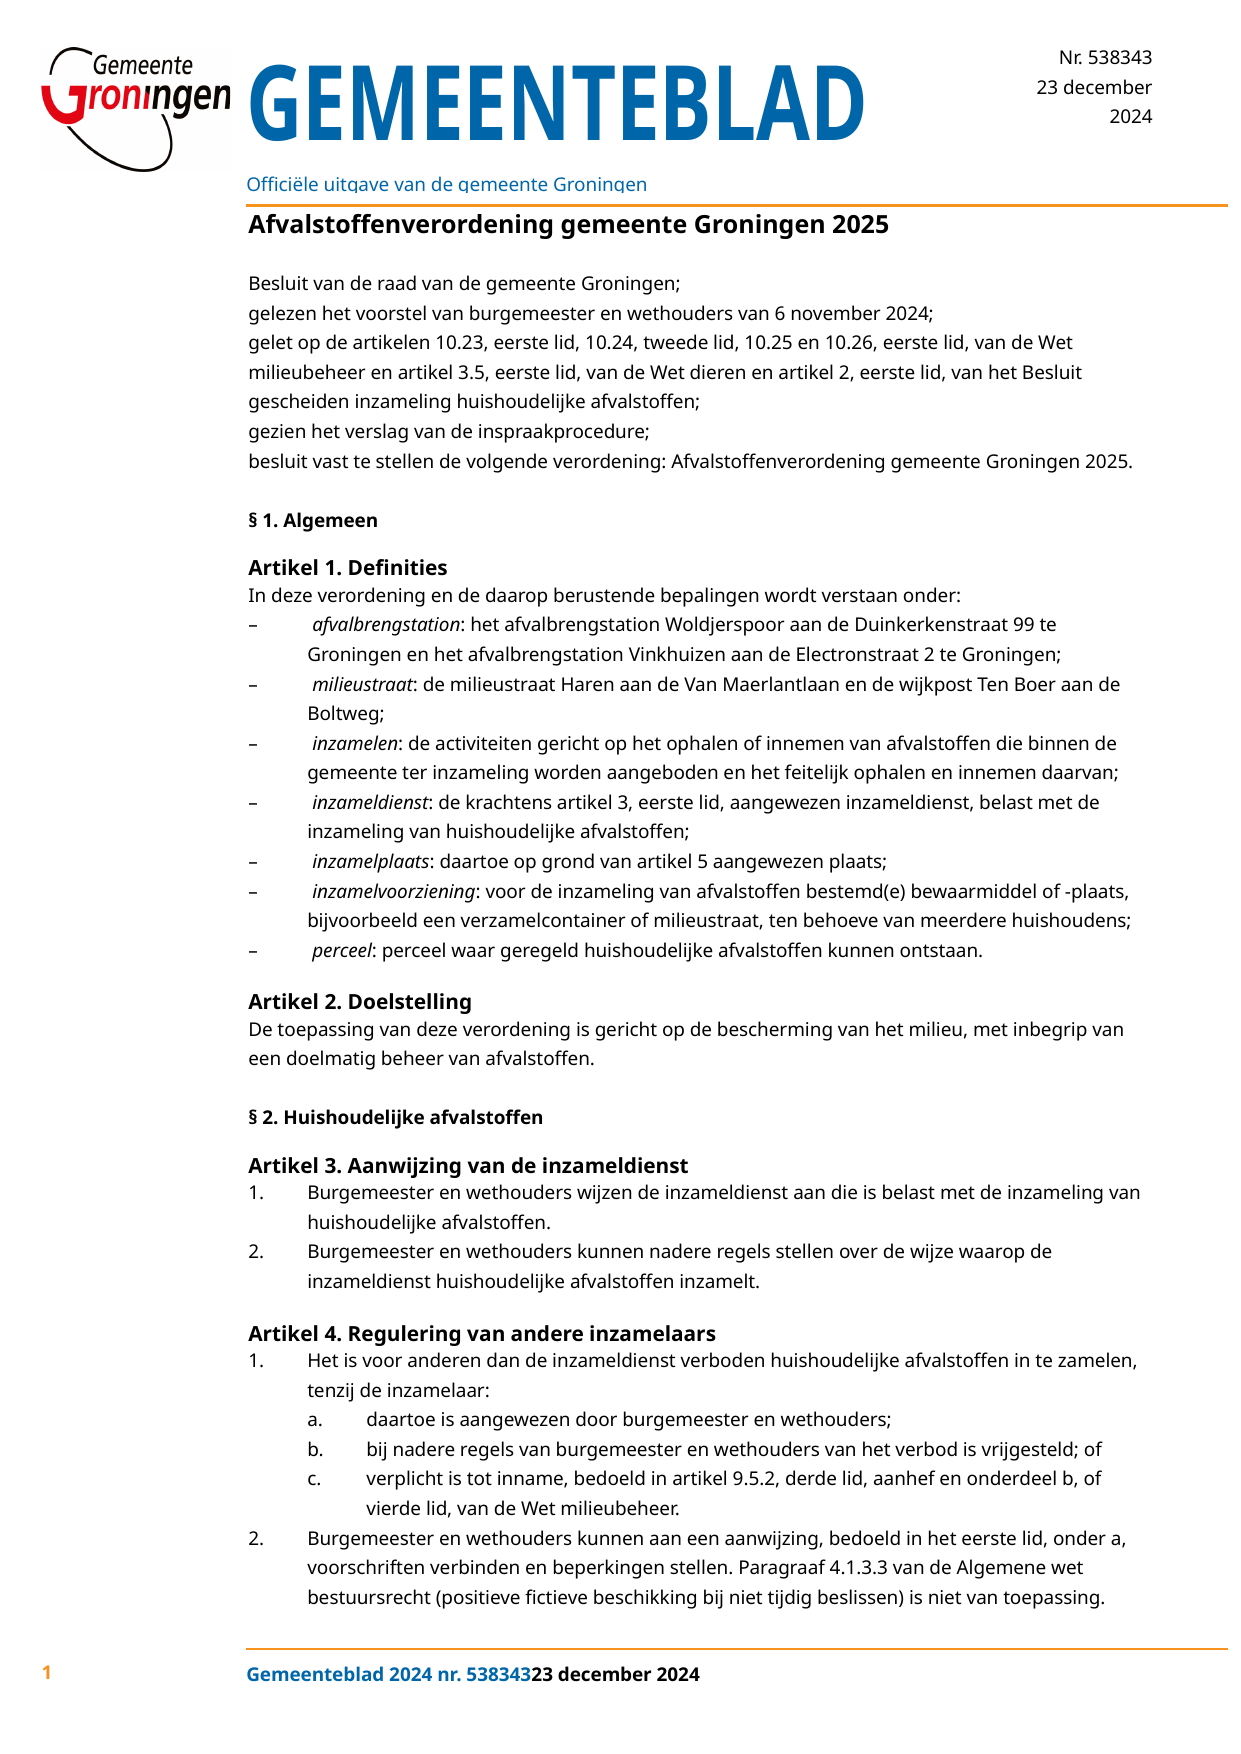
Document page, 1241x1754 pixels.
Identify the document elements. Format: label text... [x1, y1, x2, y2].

list ­ inzamelplaats: daartoe op grond van artikel 5 aangewezen plaats; [248, 848, 1152, 874]
text Artikel 1. Definities [248, 553, 1152, 582]
list daartoe is aangewezen door burgemeester en wethouders; [307, 1406, 1152, 1432]
list Het is voor anderen dan de inzameldienst verboden huishoudelijke afvalstoffen in te zamelen, tenzij de inzamelaar: [248, 1347, 1152, 1402]
text gelet op de artikelen 10.23, eerste lid, 10.24, tweede lid, 10.25 en 10.26, eerste lid, van de Wet milieubeheer en artikel 3.5, eerste lid, van de Wet dieren en artikel 2, eerste lid, van het Besluit gescheiden inzameling huishoudelijke afvalstoffen; [248, 329, 1152, 414]
text besluit vast te stellen de volgende verordening: Afvalstoffenverordening gemeente Groningen 2025. [248, 448, 1152, 473]
text De toepassing van deze verordening is gericht op de bescherming van het milieu, met inbegrip van een doelmatig beheer van afvalstoffen. [248, 1016, 1152, 1071]
list ­ inzamelvoorziening: voor de inzameling van afvalstoffen bestemd(e) bewaarmiddel of -plaats, bijvoorbeeld een verzamelcontainer of milieustraat, ten behoeve van meerdere huishoudens; [248, 878, 1152, 933]
list verplicht is tot inname, bedoeld in artikel 9.5.2, derde lid, aanhef en onderdeel b, of vierde lid, van de Wet milieubeheer. [307, 1466, 1152, 1521]
list ­ afvalbrengstation: het afvalbrengstation Woldjerspoor aan de Duinkerkenstraat 99 te Groningen en het afvalbrengstation Vinkhuizen aan de Electronstraat 2 te Groningen; [248, 612, 1152, 667]
text Afvalstoffenverordening gemeente Groningen 2025 [248, 207, 1152, 241]
text gelezen het voorstel van burgemeester en wethouders van 6 november 2024; [248, 300, 1152, 326]
picture [41, 47, 231, 172]
list Burgemeester en wethouders kunnen aan een aanwijzing, bedoeld in het eerste lid, onder a, voorschriften verbinden en beperkingen stellen. Paragraaf 4.1.3.3 van de Algemene wet bestuursrecht (positieve fictieve beschikking bij niet tijdig beslissen) is niet van toepassing. [248, 1525, 1152, 1609]
text Besluit van de raad van de gemeente Groningen; [248, 270, 1152, 296]
list Burgemeester en wethouders wijzen de inzameldienst aan die is belast met de inzameling van huishoudelijke afvalstoffen. [248, 1179, 1152, 1235]
text Artikel 4. Regulering van andere inzamelaars [248, 1319, 1152, 1347]
list ­ inzamelen: de activiteiten gericht op het ophalen of innemen van afvalstoffen die binnen de gemeente ter inzameling worden aangeboden en het feitelijk ophalen en innemen daarvan; [248, 730, 1152, 785]
list Burgemeester en wethouders kunnen nadere regels stellen over de wijze waarop de inzameldienst huishoudelijke afvalstoffen inzamelt. [248, 1239, 1152, 1294]
text gezien het verslag van de inspraakprocedure; [248, 418, 1152, 444]
list ­ milieustraat: de milieustraat Haren aan de Van Maerlantlaan en de wijkpost Ten Boer aan de Boltweg; [248, 671, 1152, 726]
text § 2. Huishoudelijke afvalstoffen [248, 1104, 1152, 1130]
list ­ perceel: perceel waar geregeld huishoudelijke afvalstoffen kunnen ontstaan. [248, 937, 1152, 963]
list bij nadere regels van burgemeester en wethouders van het verbod is vrijgesteld; of [307, 1436, 1152, 1462]
text Artikel 2. Doelstelling [248, 987, 1152, 1016]
text In deze verordening en de daarop berustende bepalingen wordt verstaan onder: [248, 582, 1152, 608]
list ­ inzameldienst: de krachtens artikel 3, eerste lid, aangewezen inzameldienst, belast met de inzameling van huishoudelijke afvalstoffen; [248, 789, 1152, 844]
text Artikel 3. Aanwijzing van de inzameldienst [248, 1151, 1152, 1179]
text § 1. Algemeen [248, 507, 1152, 533]
